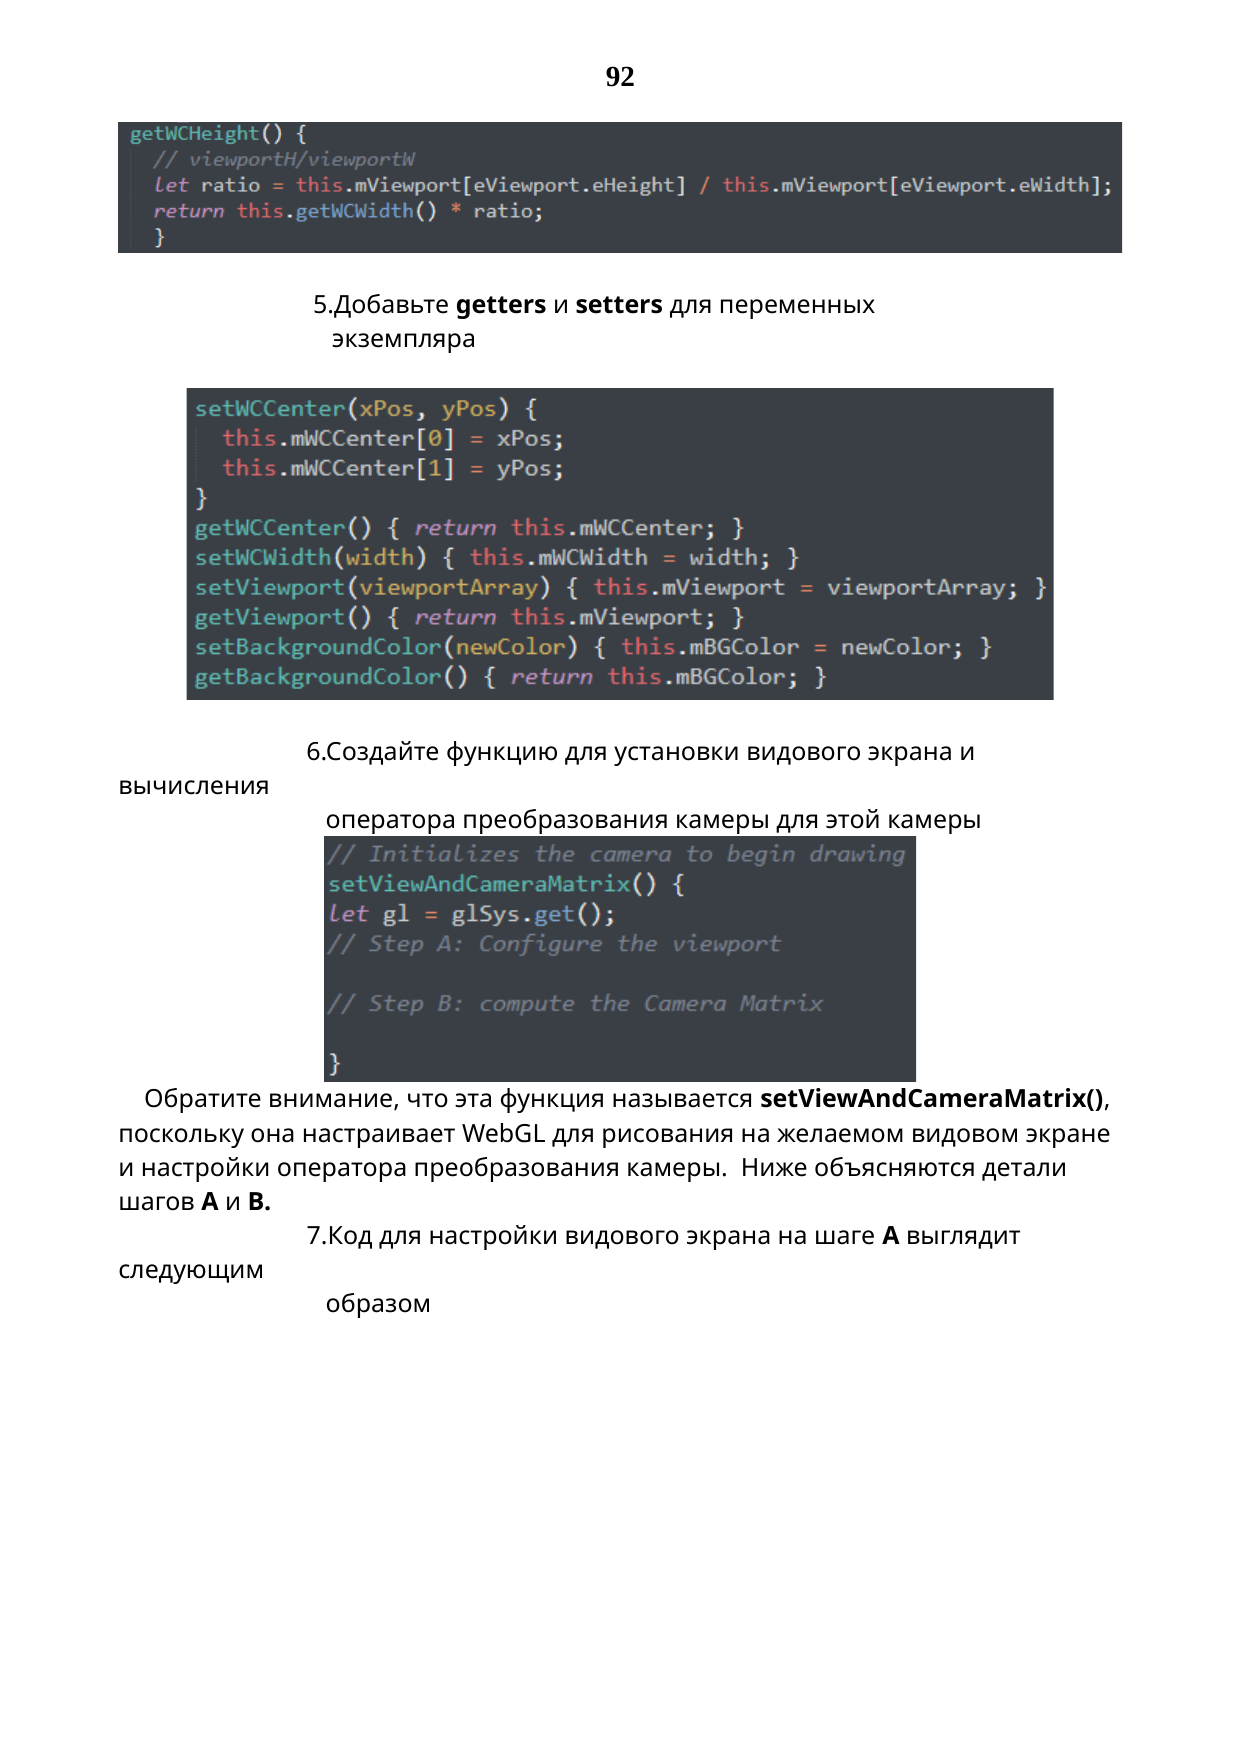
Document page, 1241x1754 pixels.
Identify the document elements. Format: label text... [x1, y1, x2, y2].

text 5.Добавьте getters и setters для переменных [118, 287, 1122, 321]
text 6.Создайте функцию для установки видового экрана и вычисления [118, 734, 1122, 802]
text Обратите внимание, что эта функция называется setViewAndCameraMatrix(), поскольку она настраивает WebGL для рисования на желаемом видовом экране и настройки оператора преобразования камеры. Ниже объясняются детали шагов A и B. [118, 1081, 1122, 1217]
picture [324, 836, 917, 1082]
text 7.Код для настройки видового экрана на шаге A выглядит следующим [118, 1217, 1122, 1286]
text образом [118, 1286, 1122, 1319]
text экземпляра [118, 321, 1122, 355]
picture [118, 122, 1123, 253]
picture [186, 388, 1054, 700]
text оператора преобразования камеры для этой камеры [118, 802, 1122, 836]
